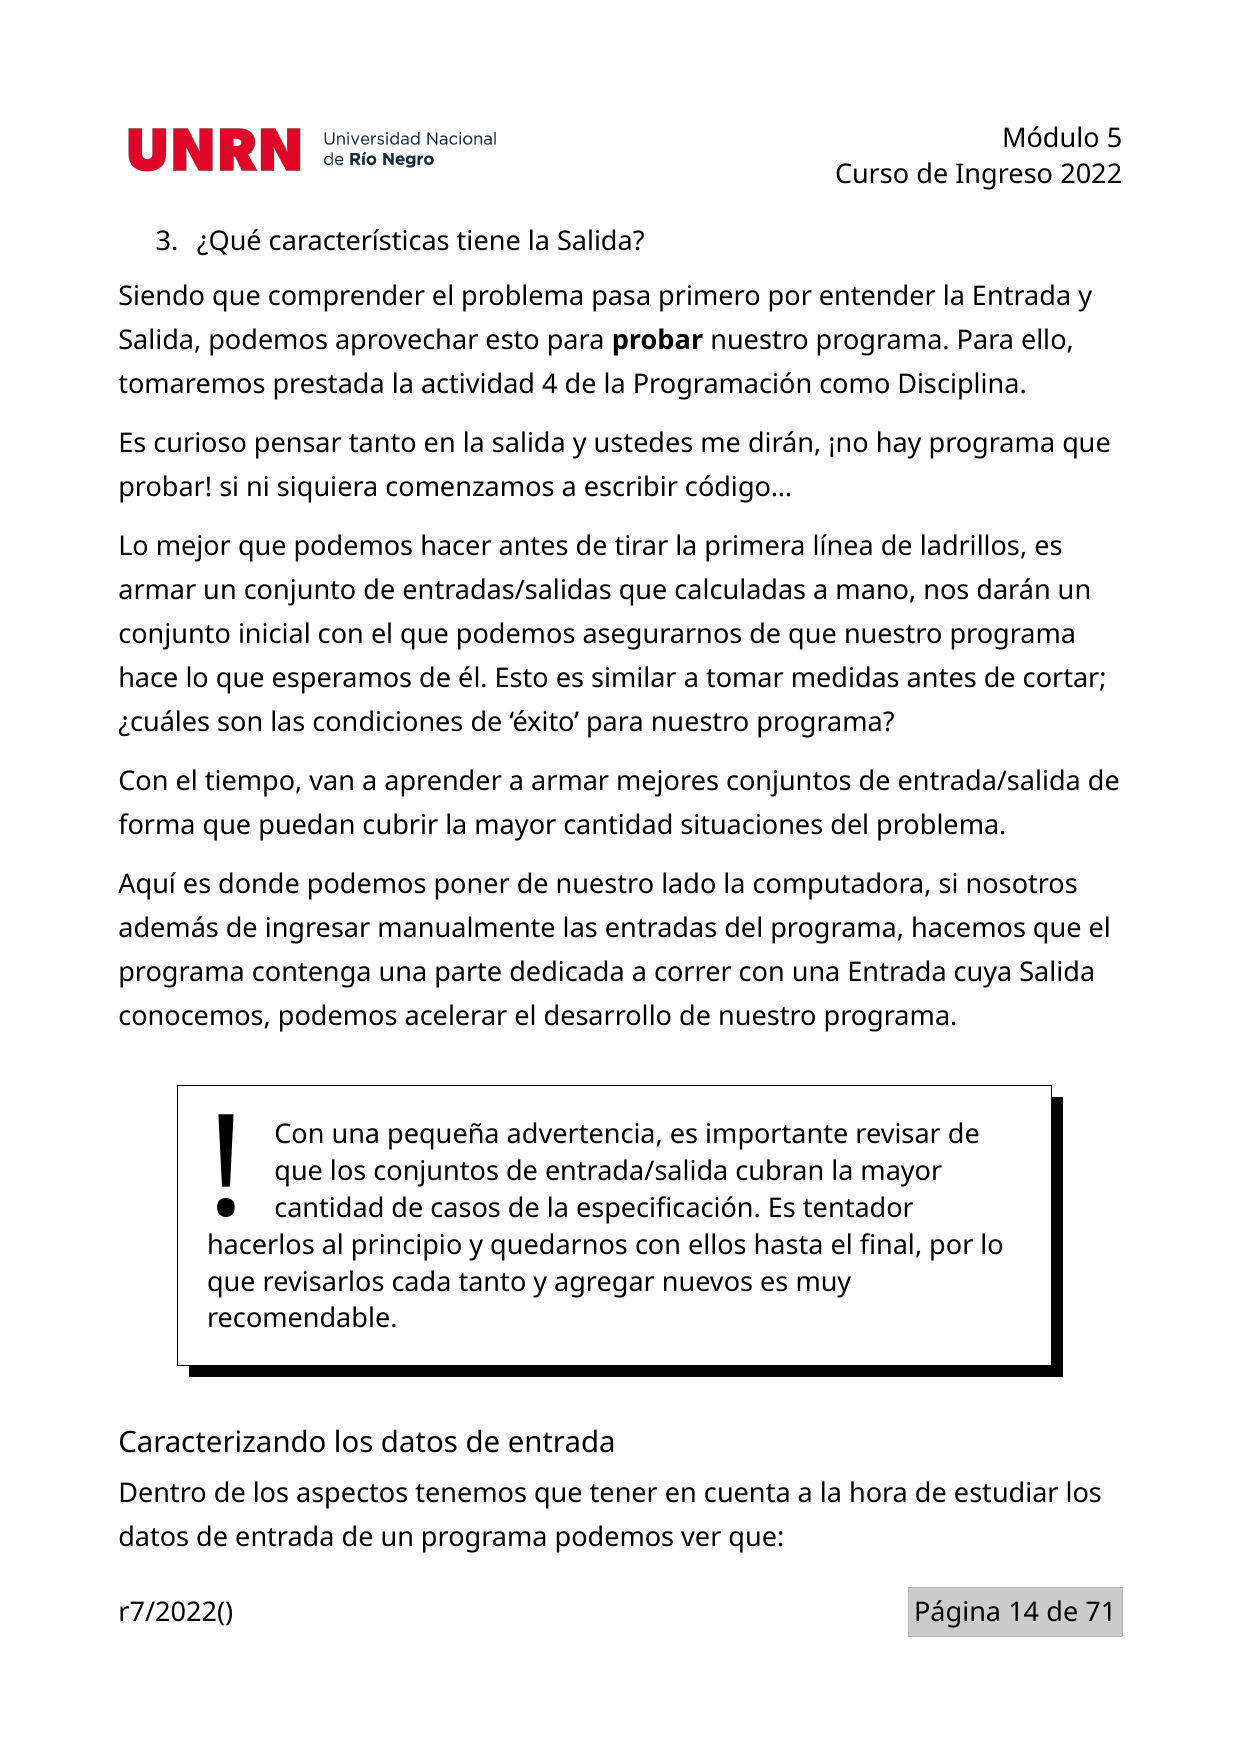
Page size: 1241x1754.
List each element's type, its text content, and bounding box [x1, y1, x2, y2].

text Siendo que comprender el problema pasa primero por entender la Entrada y Salida, podemos aprovechar esto para probar nuestro programa. Para ello, tomaremos prestada la actividad 4 de la Programación como Disciplina. [118, 276, 1122, 401]
text Con el tiempo, van a aprender a armar mejores conjuntos de entrada/salida de forma que puedan cubrir la mayor cantidad situaciones del problema. [118, 761, 1122, 842]
text Dentro de los aspectos tenemos que tener en cuenta a la hora de estudiar los datos de entrada de un programa podemos ver que: [118, 1474, 1122, 1555]
text Aquí es donde podemos poner de nuestro lado la computadora, si nosotros además de ingresar manualmente las entradas del programa, hacemos que el programa contenga una parte dedicada a correr con una Entrada cuya Salida conocemos, podemos acelerar el desarrollo de nuestro programa. [118, 864, 1122, 1034]
text !Con una pequeña advertencia, es importante revisar de que los conjuntos de entrada/salida cubran la mayor cantidad de casos de la especificación. Es tentador hacerlos al principio y quedarnos con ellos hasta el final, por lo que revisarlos cada tanto y agregar nuevos es muy recomendable. [178, 1086, 1051, 1365]
picture [118, 118, 505, 180]
text Es curioso pensar tanto en la salida y ustedes me dirán, ¡no hay programa que probar! si ni siquiera comenzamos a escribir código… [118, 423, 1122, 504]
text Lo mejor que podemos hacer antes de tirar la primera línea de ladrillos, es armar un conjunto de entradas/salidas que calculadas a mano, nos darán un conjunto inicial con el que podemos asegurarnos de que nuestro programa hace lo que esperamos de él. Esto es similar a tomar medidas antes de cortar; ¿cuáles son las condiciones de ‘éxito’ para nuestro programa? [118, 526, 1122, 739]
subtitle Caracterizando los datos de entrada [118, 1421, 1122, 1461]
list ¿Qué características tiene la Salida? [155, 221, 1122, 258]
